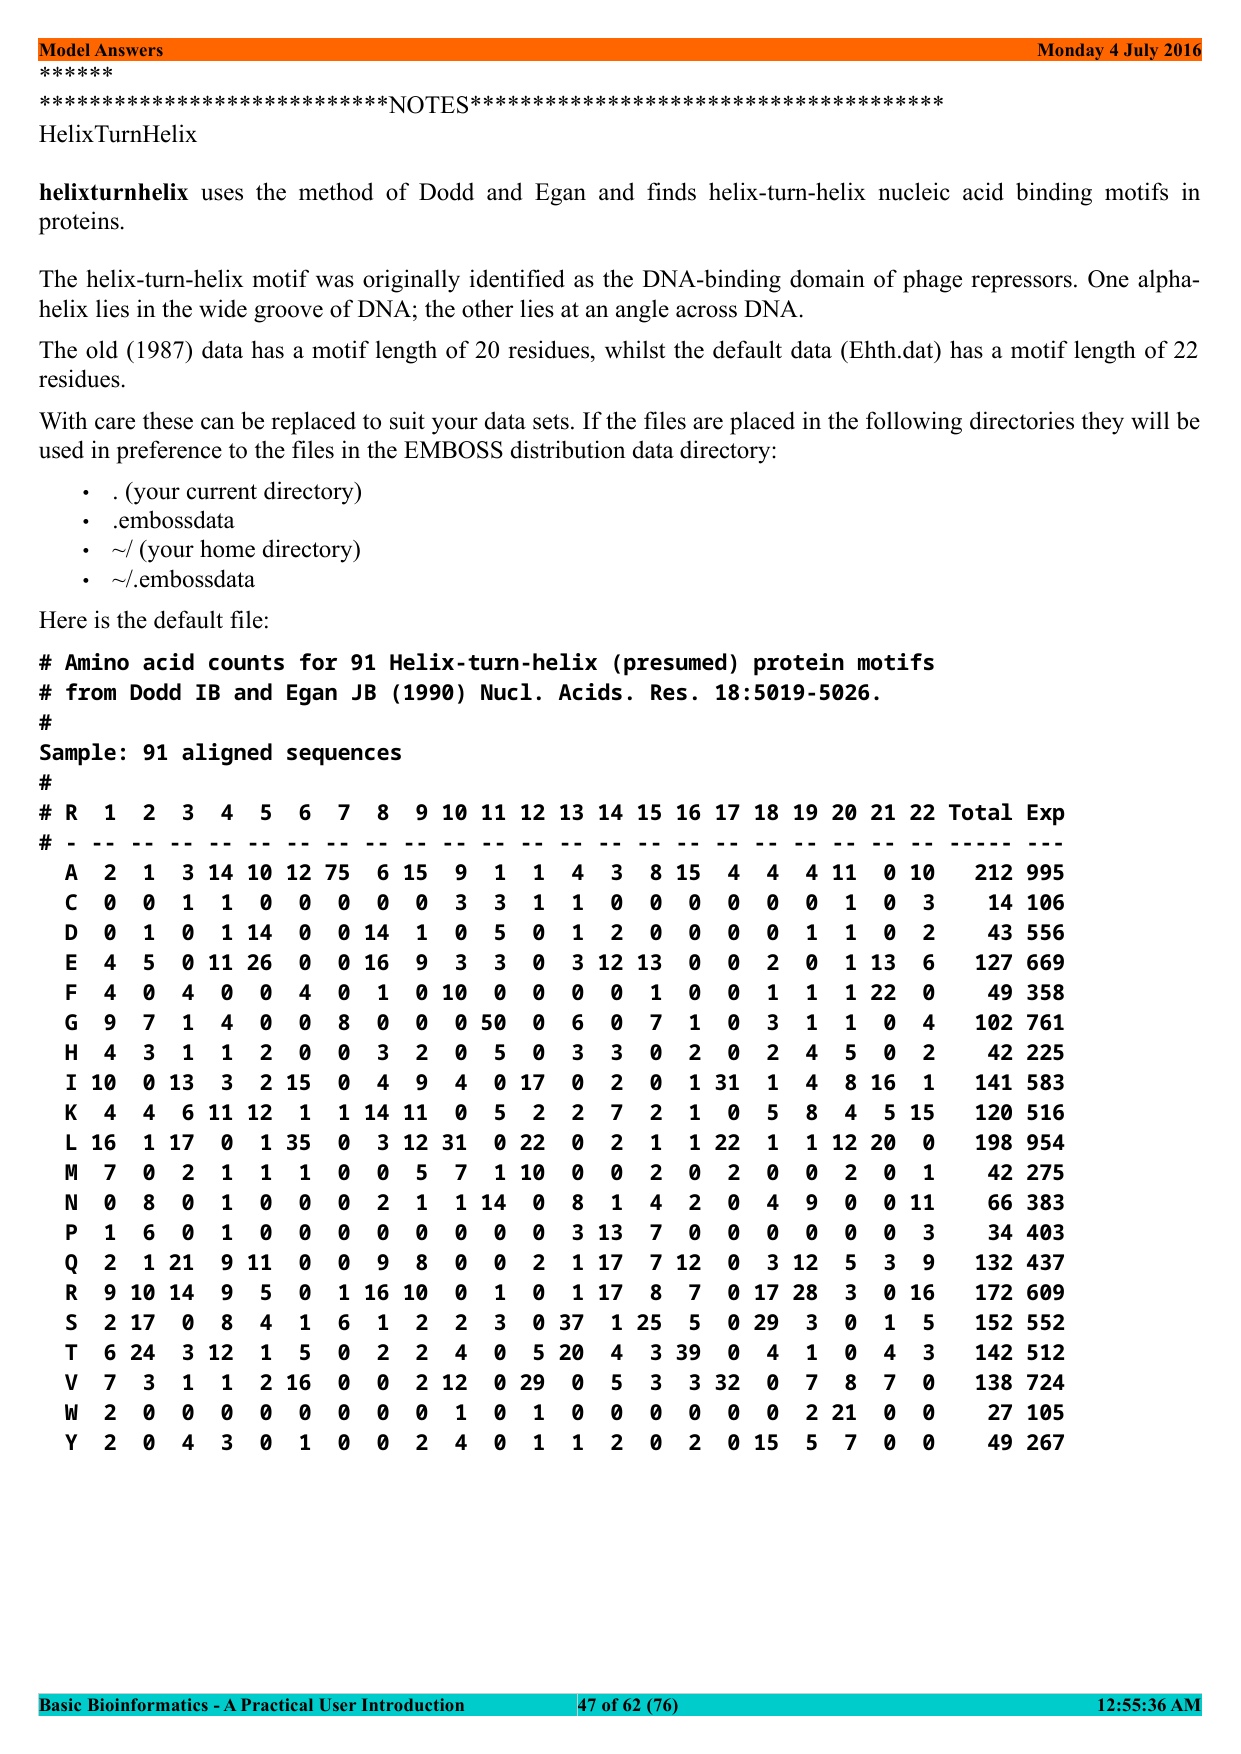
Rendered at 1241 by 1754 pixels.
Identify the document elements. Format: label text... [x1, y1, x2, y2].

text Here is the default file: [38, 605, 1202, 634]
text C 0 0 1 1 0 0 0 0 0 3 3 1 1 0 0 0 0 0 0 1 0 3 14 106 [38, 887, 1202, 917]
text A 2 1 3 14 10 12 75 6 15 9 1 1 4 3 8 15 4 4 4 11 0 10 212 995 [38, 857, 1202, 887]
text T 6 24 3 12 1 5 0 2 2 4 0 5 20 4 3 39 0 4 1 0 4 3 142 512 [38, 1337, 1202, 1367]
list ~/.embossdata [83, 563, 1202, 592]
text F 4 0 4 0 0 4 0 1 0 10 0 0 0 0 1 0 0 1 1 1 22 0 49 358 [38, 977, 1202, 1007]
list ~/ (your home directory) [83, 534, 1202, 563]
text H 4 3 1 1 2 0 0 3 2 0 5 0 3 3 0 2 0 2 4 5 0 2 42 225 [38, 1037, 1202, 1067]
text V 7 3 1 1 2 16 0 0 2 12 0 29 0 5 3 3 32 0 7 8 7 0 138 724 [38, 1367, 1202, 1397]
text The helix-turn-helix motif was originally identified as the DNA-binding domain of phage repressors. One alpha-helix lies in the wide groove of DNA; the other lies at an angle across DNA. [38, 264, 1202, 322]
text R 9 10 14 9 5 0 1 16 10 0 1 0 1 17 8 7 0 17 28 3 0 16 172 609 [38, 1277, 1202, 1307]
text # [38, 767, 1202, 797]
text # - -- -- -- -- -- -- -- -- -- -- -- -- -- -- -- -- -- -- -- -- -- -- ----- --- [38, 827, 1202, 857]
text P 1 6 0 1 0 0 0 0 0 0 0 0 3 13 7 0 0 0 0 0 0 3 34 403 [38, 1217, 1202, 1247]
text With care these can be replaced to suit your data sets. If the files are placed in the following directories they will be used in preference to the files in the EMBOSS distribution data directory: [38, 406, 1202, 464]
text Q 2 1 21 9 11 0 0 9 8 0 0 2 1 17 7 12 0 3 12 5 3 9 132 437 [38, 1247, 1202, 1277]
text # [38, 707, 1202, 737]
text I 10 0 13 3 2 15 0 4 9 4 0 17 0 2 0 1 31 1 4 8 16 1 141 583 [38, 1067, 1202, 1097]
list . (your current directory) [83, 476, 1202, 505]
text G 9 7 1 4 0 0 8 0 0 0 50 0 6 0 7 1 0 3 1 1 0 4 102 761 [38, 1007, 1202, 1037]
text E 4 5 0 11 26 0 0 16 9 3 3 0 3 12 13 0 0 2 0 1 13 6 127 669 [38, 947, 1202, 977]
text W 2 0 0 0 0 0 0 0 0 1 0 1 0 0 0 0 0 0 2 21 0 0 27 105 [38, 1397, 1202, 1427]
text The old (1987) data has a motif length of 20 residues, whilst the default data (Ehth.dat) has a motif length of 22 residues. [38, 335, 1202, 393]
text # from Dodd IB and Egan JB (1990) Nucl. Acids. Res. 18:5019-5026. [38, 677, 1202, 707]
text K 4 4 6 11 12 1 1 14 11 0 5 2 2 7 2 1 0 5 8 4 5 15 120 516 [38, 1097, 1202, 1127]
text helixturnhelix uses the method of Dodd and Egan and finds helix-turn-helix nucleic acid binding motifs in proteins. [38, 177, 1202, 235]
text Sample: 91 aligned sequences [38, 737, 1202, 767]
text L 16 1 17 0 1 35 0 3 12 31 0 22 0 2 1 1 22 1 1 12 20 0 198 954 [38, 1127, 1202, 1157]
text Y 2 0 4 3 0 1 0 0 2 4 0 1 1 2 0 2 0 15 5 7 0 0 49 267 [38, 1427, 1202, 1457]
text HelixTurnHelix [38, 119, 1202, 148]
text ****** [38, 61, 1202, 89]
text D 0 1 0 1 14 0 0 14 1 0 5 0 1 2 0 0 0 0 1 1 0 2 43 556 [38, 917, 1202, 947]
list .embossdata [83, 505, 1202, 534]
text S 2 17 0 8 4 1 6 1 2 2 3 0 37 1 25 5 0 29 3 0 1 5 152 552 [38, 1307, 1202, 1337]
text M 7 0 2 1 1 1 0 0 5 7 1 10 0 0 2 0 2 0 0 2 0 1 42 275 [38, 1157, 1202, 1187]
text # Amino acid counts for 91 Helix-turn-helix (presumed) protein motifs [38, 647, 1202, 677]
text ****************************NOTES************************************** [38, 89, 1202, 119]
text # R 1 2 3 4 5 6 7 8 9 10 11 12 13 14 15 16 17 18 19 20 21 22 Total Exp [38, 797, 1202, 827]
text N 0 8 0 1 0 0 0 2 1 1 14 0 8 1 4 2 0 4 9 0 0 11 66 383 [38, 1187, 1202, 1217]
